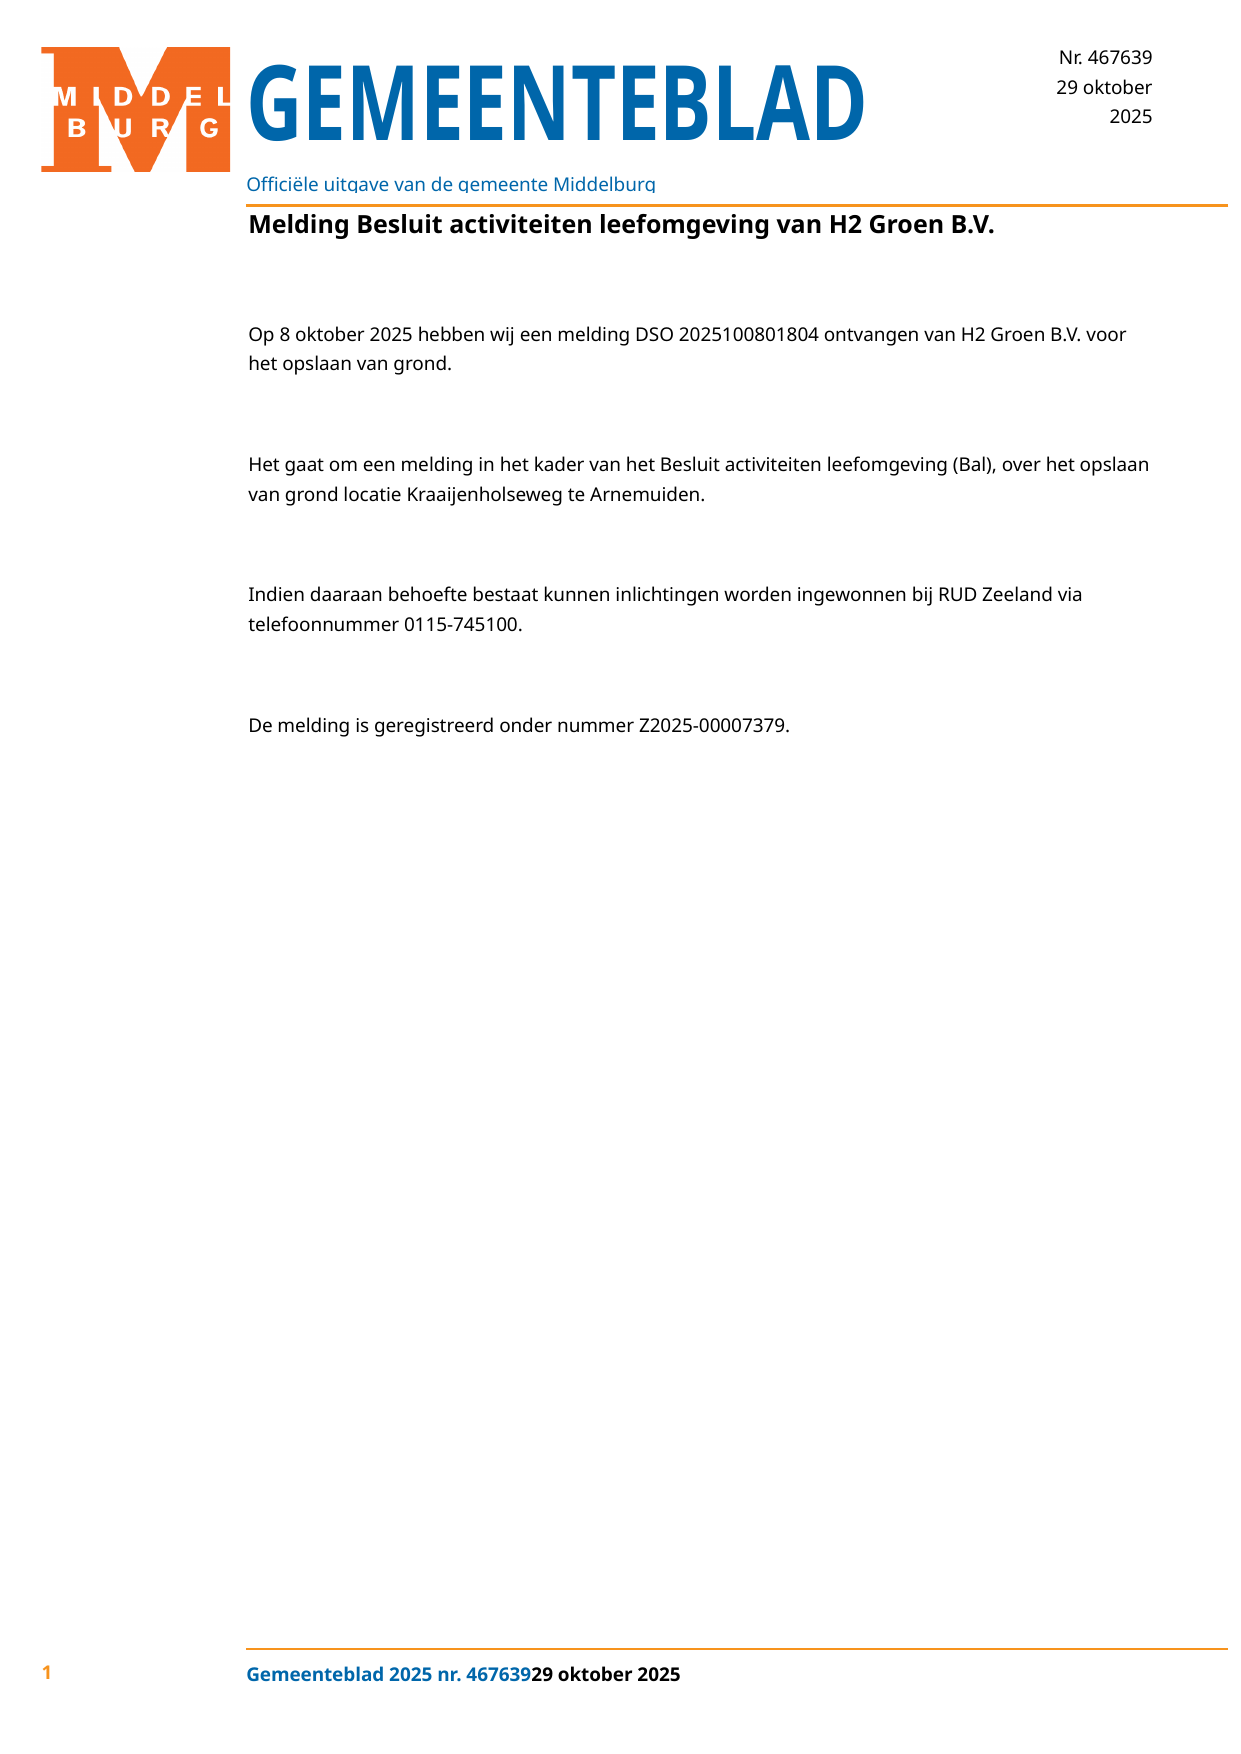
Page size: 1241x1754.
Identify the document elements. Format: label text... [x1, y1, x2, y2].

text Melding Besluit activiteiten leefomgeving van H2 Groen B.V. [248, 207, 1152, 241]
text Het gaat om een melding in het kader van het Besluit activiteiten leefomgeving (Bal), over het opslaan van grond locatie Kraaijenholseweg te Arnemuiden. [248, 451, 1152, 506]
picture [41, 47, 231, 172]
text De melding is geregistreerd onder nummer Z2025-00007379. [248, 712, 1152, 738]
text Indien daaraan behoefte bestaat kunnen inlichtingen worden ingewonnen bij RUD Zeeland via telefoonnummer 0115-745100. [248, 582, 1152, 637]
text Op 8 oktober 2025 hebben wij een melding DSO 2025100801804 ontvangen van H2 Groen B.V. voor het opslaan van grond. [248, 321, 1152, 376]
